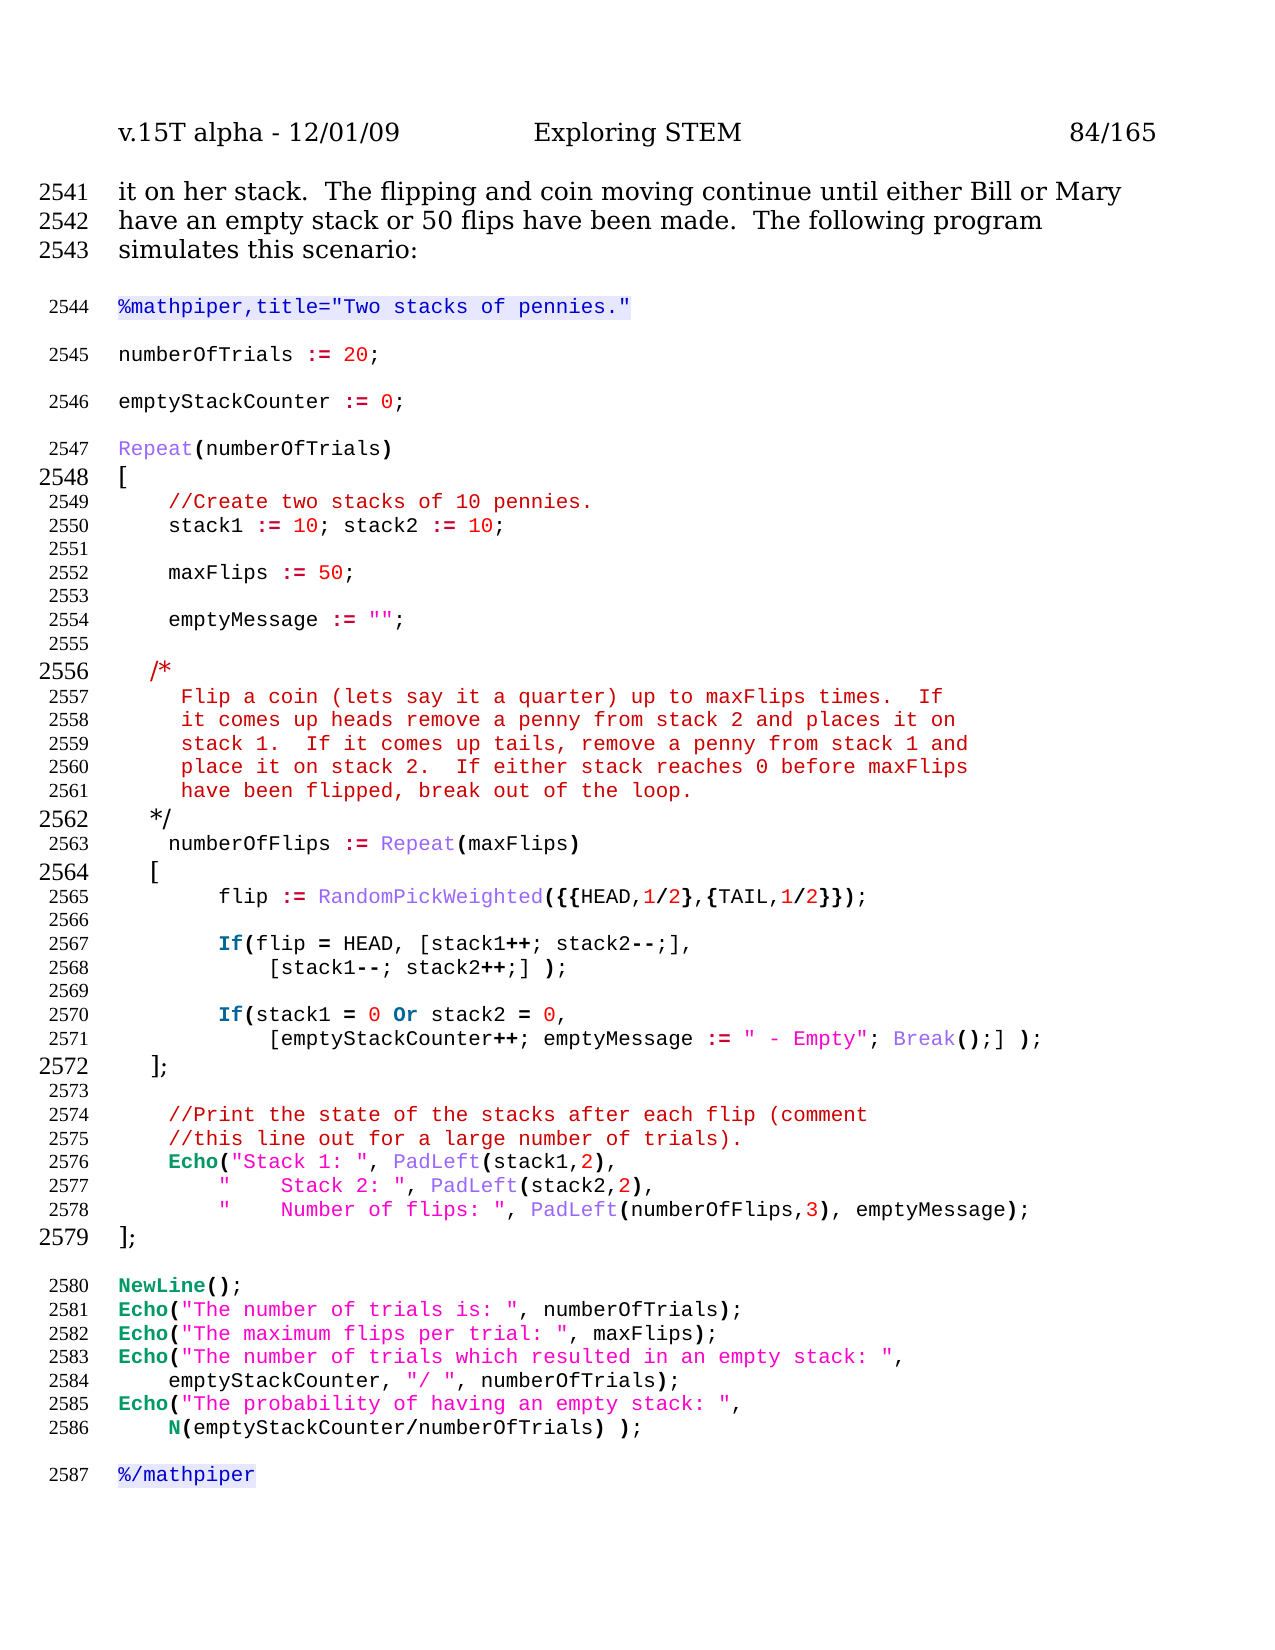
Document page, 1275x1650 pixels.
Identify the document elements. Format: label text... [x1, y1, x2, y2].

text Repeat(numberOfTrials) [118, 438, 1157, 462]
text %/mathpiper [118, 1464, 1157, 1488]
text " Stack 2: ", PadLeft(stack2,2), [118, 1175, 1157, 1199]
text place it on stack 2. If either stack reaches 0 before maxFlips [118, 757, 1157, 780]
text it comes up heads remove a penny from stack 2 and places it on [118, 709, 1157, 733]
text //Create two stacks of 10 pennies. [118, 491, 1157, 514]
text //this line out for a large number of trials). [118, 1128, 1157, 1151]
text maxFlips := 50; [118, 562, 1157, 586]
text /* [118, 656, 1157, 686]
text Echo("The number of trials is: ", numberOfTrials); [118, 1299, 1157, 1322]
text numberOfFlips := Repeat(maxFlips) [118, 833, 1157, 857]
text NewLine(); [118, 1275, 1157, 1299]
text If(stack1 = 0 Or stack2 = 0, [118, 1004, 1157, 1028]
text " Number of flips: ", PadLeft(numberOfFlips,3), emptyMessage); [118, 1199, 1157, 1222]
text have been flipped, break out of the loop. [118, 780, 1157, 804]
text [emptyStackCounter++; emptyMessage := " - Empty"; Break();] ); [118, 1028, 1157, 1051]
text ]; [118, 1051, 1157, 1081]
text flip := RandomPickWeighted({{HEAD,1/2},{TAIL,1/2}}); [118, 886, 1157, 909]
text Echo("The maximum flips per trial: ", maxFlips); [118, 1322, 1157, 1346]
text it on her stack. The flipping and coin moving continue until either Bill or Mary have an empty stack or 50 flips have been made. The following program simulates this scenario: [118, 177, 1157, 264]
text Echo("The probability of having an empty stack: ", [118, 1393, 1157, 1417]
text Echo("Stack 1: ", PadLeft(stack1,2), [118, 1151, 1157, 1175]
text Flip a coin (lets say it a quarter) up to maxFlips times. If [118, 686, 1157, 709]
text stack 1. If it comes up tails, remove a penny from stack 1 and [118, 733, 1157, 757]
text %mathpiper,title="Two stacks of pennies." [118, 296, 1157, 320]
text Echo("The number of trials which resulted in an empty stack: ", [118, 1346, 1157, 1370]
text emptyStackCounter, "/ ", numberOfTrials); [118, 1370, 1157, 1393]
text ]; [118, 1222, 1157, 1252]
text emptyMessage := ""; [118, 609, 1157, 633]
text //Print the state of the stacks after each flip (comment [118, 1104, 1157, 1128]
text [ [118, 462, 1157, 491]
text [stack1--; stack2++;] ); [118, 957, 1157, 980]
text */ [118, 804, 1157, 833]
text emptyStackCounter := 0; [118, 391, 1157, 414]
text numberOfTrials := 20; [118, 343, 1157, 367]
text stack1 := 10; stack2 := 10; [118, 514, 1157, 538]
text N(emptyStackCounter/numberOfTrials) ); [118, 1417, 1157, 1441]
text If(flip = HEAD, [stack1++; stack2--;], [118, 933, 1157, 957]
text [ [118, 857, 1157, 886]
